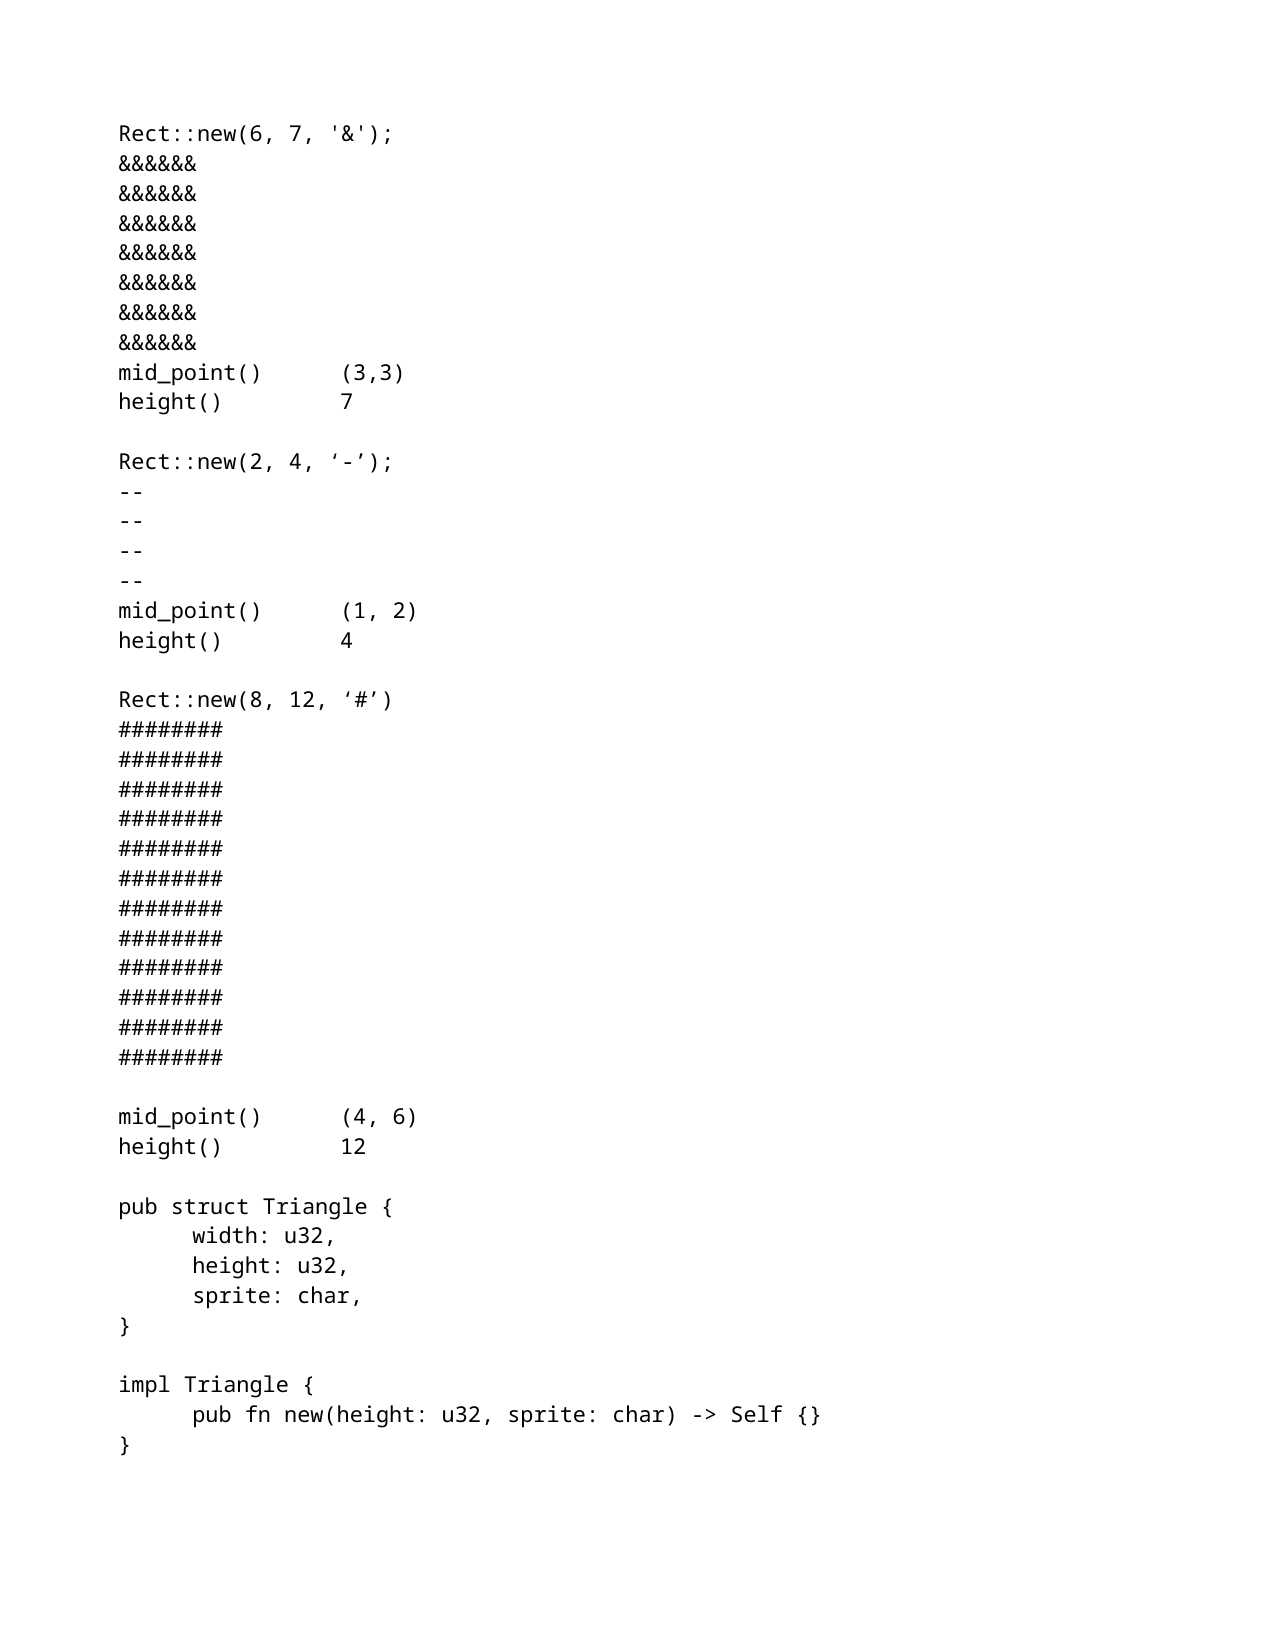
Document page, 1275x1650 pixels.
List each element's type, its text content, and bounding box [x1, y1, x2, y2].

text pub fn new(height: u32, sprite: char) -> Self {} [118, 1399, 1157, 1429]
text ######## [118, 744, 1157, 773]
text mid_point() (3,3) [118, 356, 1157, 386]
text -- [118, 476, 1157, 505]
text -- [118, 505, 1157, 535]
text ######## [118, 714, 1157, 744]
text ######## [118, 952, 1157, 982]
text &&&&&& [118, 267, 1157, 297]
text height() 7 [118, 386, 1157, 416]
text ######## [118, 1042, 1157, 1071]
text Rect::new(8, 12, ‘#’) [118, 684, 1157, 714]
text ######## [118, 982, 1157, 1012]
text height: u32, [118, 1250, 1157, 1280]
text ######## [118, 833, 1157, 863]
text ######## [118, 893, 1157, 922]
text ######## [118, 773, 1157, 803]
text height() 4 [118, 624, 1157, 654]
text width: u32, [118, 1220, 1157, 1250]
text &&&&&& [118, 327, 1157, 356]
text &&&&&& [118, 297, 1157, 327]
text mid_point() (1, 2) [118, 595, 1157, 624]
text height() 12 [118, 1131, 1157, 1161]
text -- [118, 565, 1157, 595]
text &&&&&& [118, 207, 1157, 237]
text ######## [118, 1012, 1157, 1042]
text Rect::new(2, 4, ‘-’); [118, 446, 1157, 476]
text impl Triangle { [118, 1369, 1157, 1399]
text sprite: char, [118, 1280, 1157, 1310]
text &&&&&& [118, 178, 1157, 207]
text mid_point() (4, 6) [118, 1101, 1157, 1131]
text &&&&&& [118, 148, 1157, 178]
text pub struct Triangle { [118, 1191, 1157, 1220]
text } [118, 1429, 1157, 1459]
text -- [118, 535, 1157, 565]
text &&&&&& [118, 237, 1157, 267]
text ######## [118, 803, 1157, 833]
text } [118, 1310, 1157, 1339]
text ######## [118, 922, 1157, 952]
text Rect::new(6, 7, '&'); [118, 118, 1157, 148]
text ######## [118, 863, 1157, 893]
